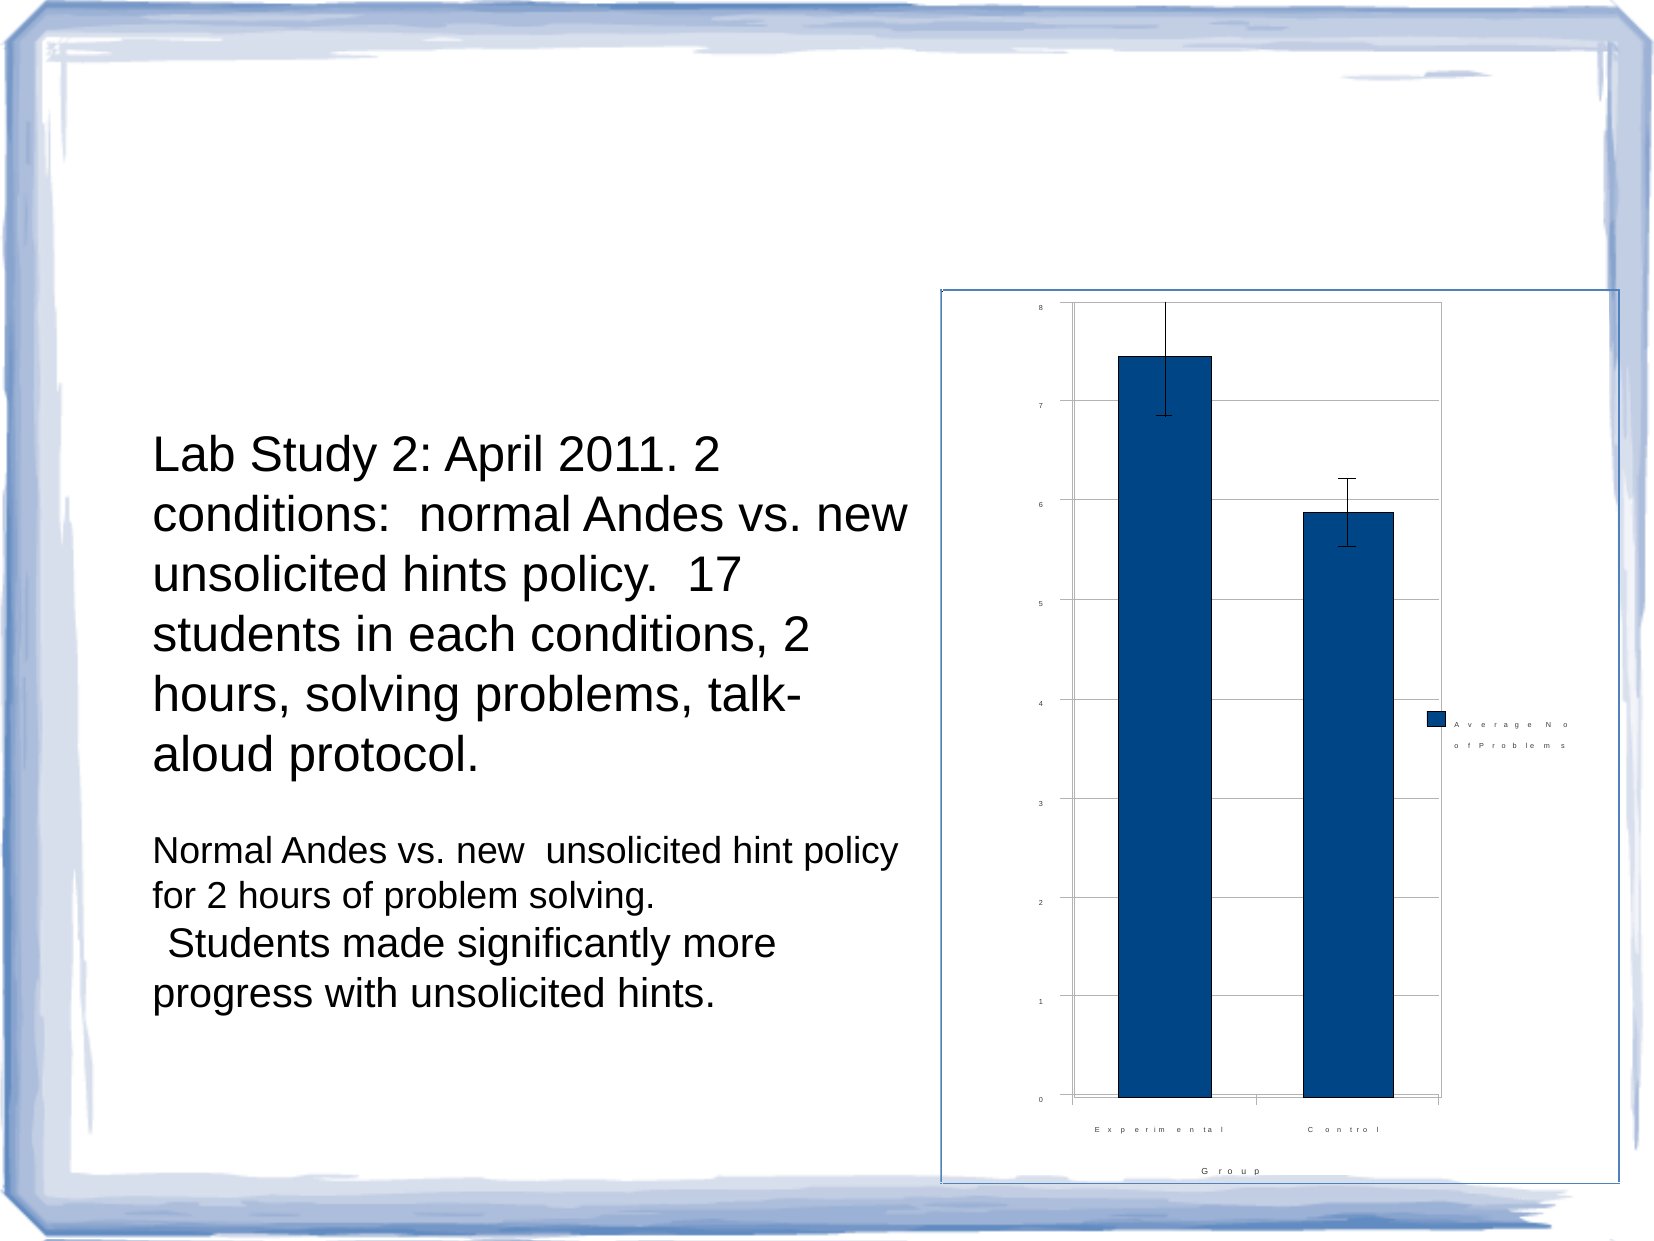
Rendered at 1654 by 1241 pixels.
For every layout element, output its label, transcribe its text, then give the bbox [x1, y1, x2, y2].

picture [0, 0, 1654, 1241]
text_box [940, 289, 1624, 1186]
text_box Lab Study 2: April 2011. 2 conditions: normal Andes vs. new unsolicited hints policy. 17 students in each conditions, 2 hours, solving problems, talk-aloud protocol. Normal Andes vs. new unsolicited hint policy for 2 hours of problem solving. Students made significantly more progress with unsolicited hints. [137, 413, 924, 1024]
